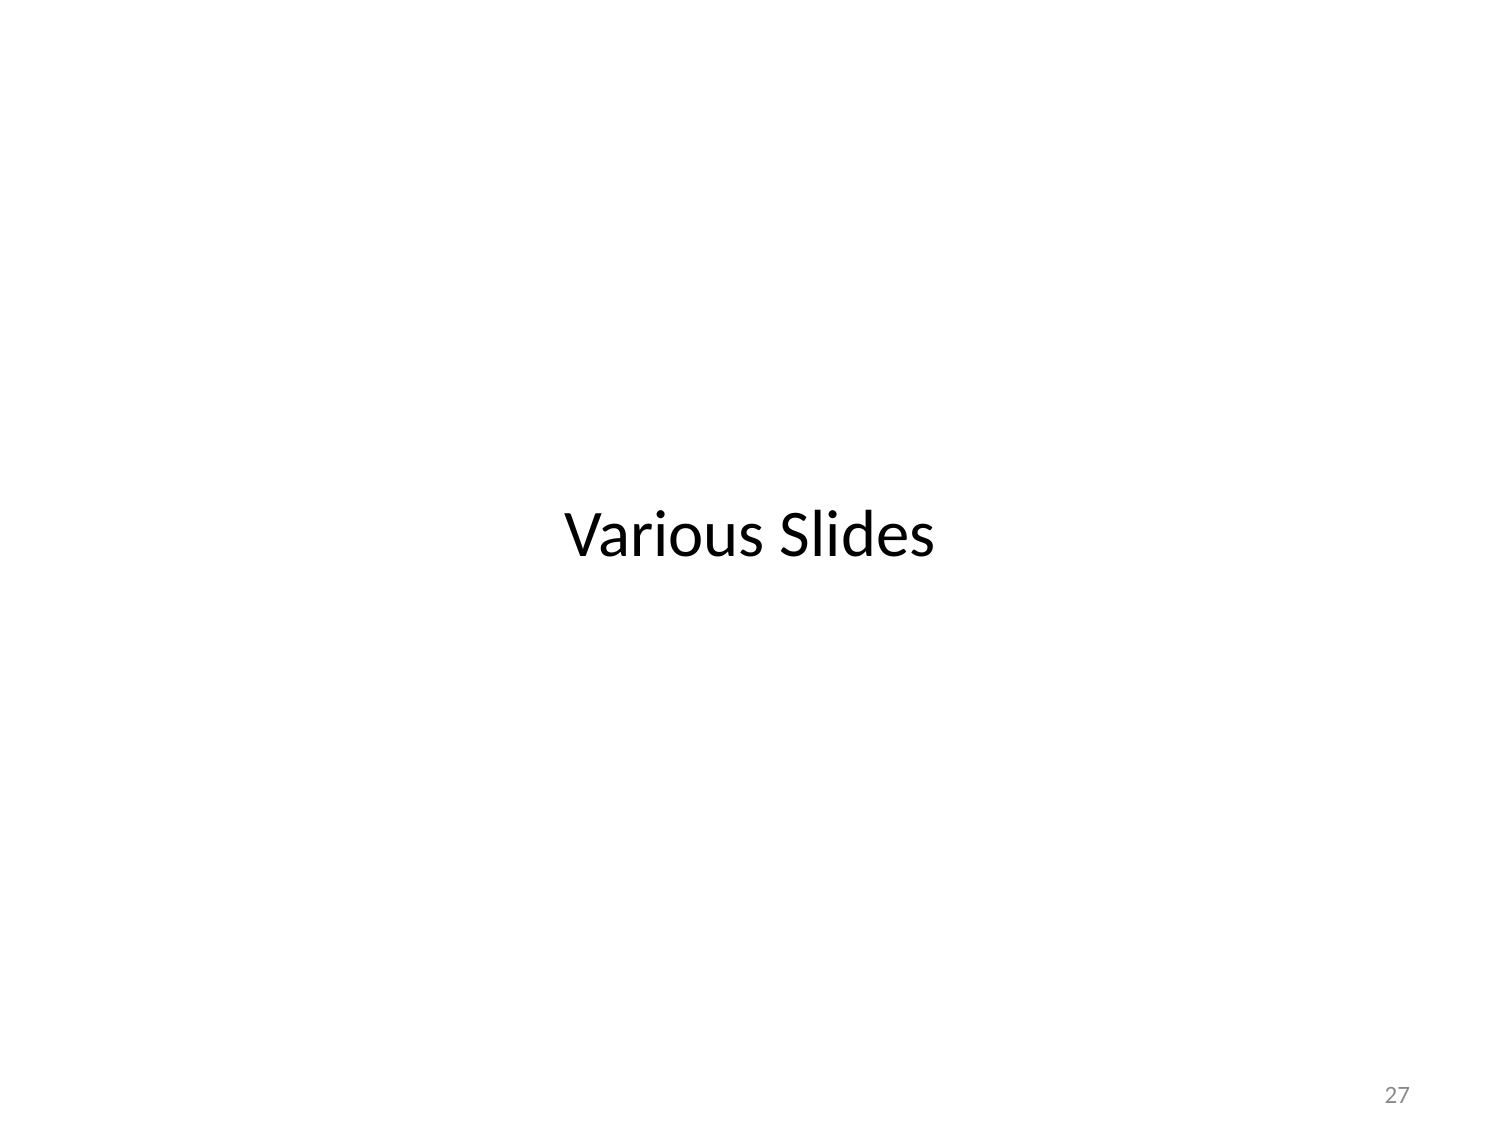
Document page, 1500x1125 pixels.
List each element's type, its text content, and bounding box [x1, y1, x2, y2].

text_box Various Slides [75, 312, 1425, 1038]
text_box [1074, 1079, 1425, 1107]
